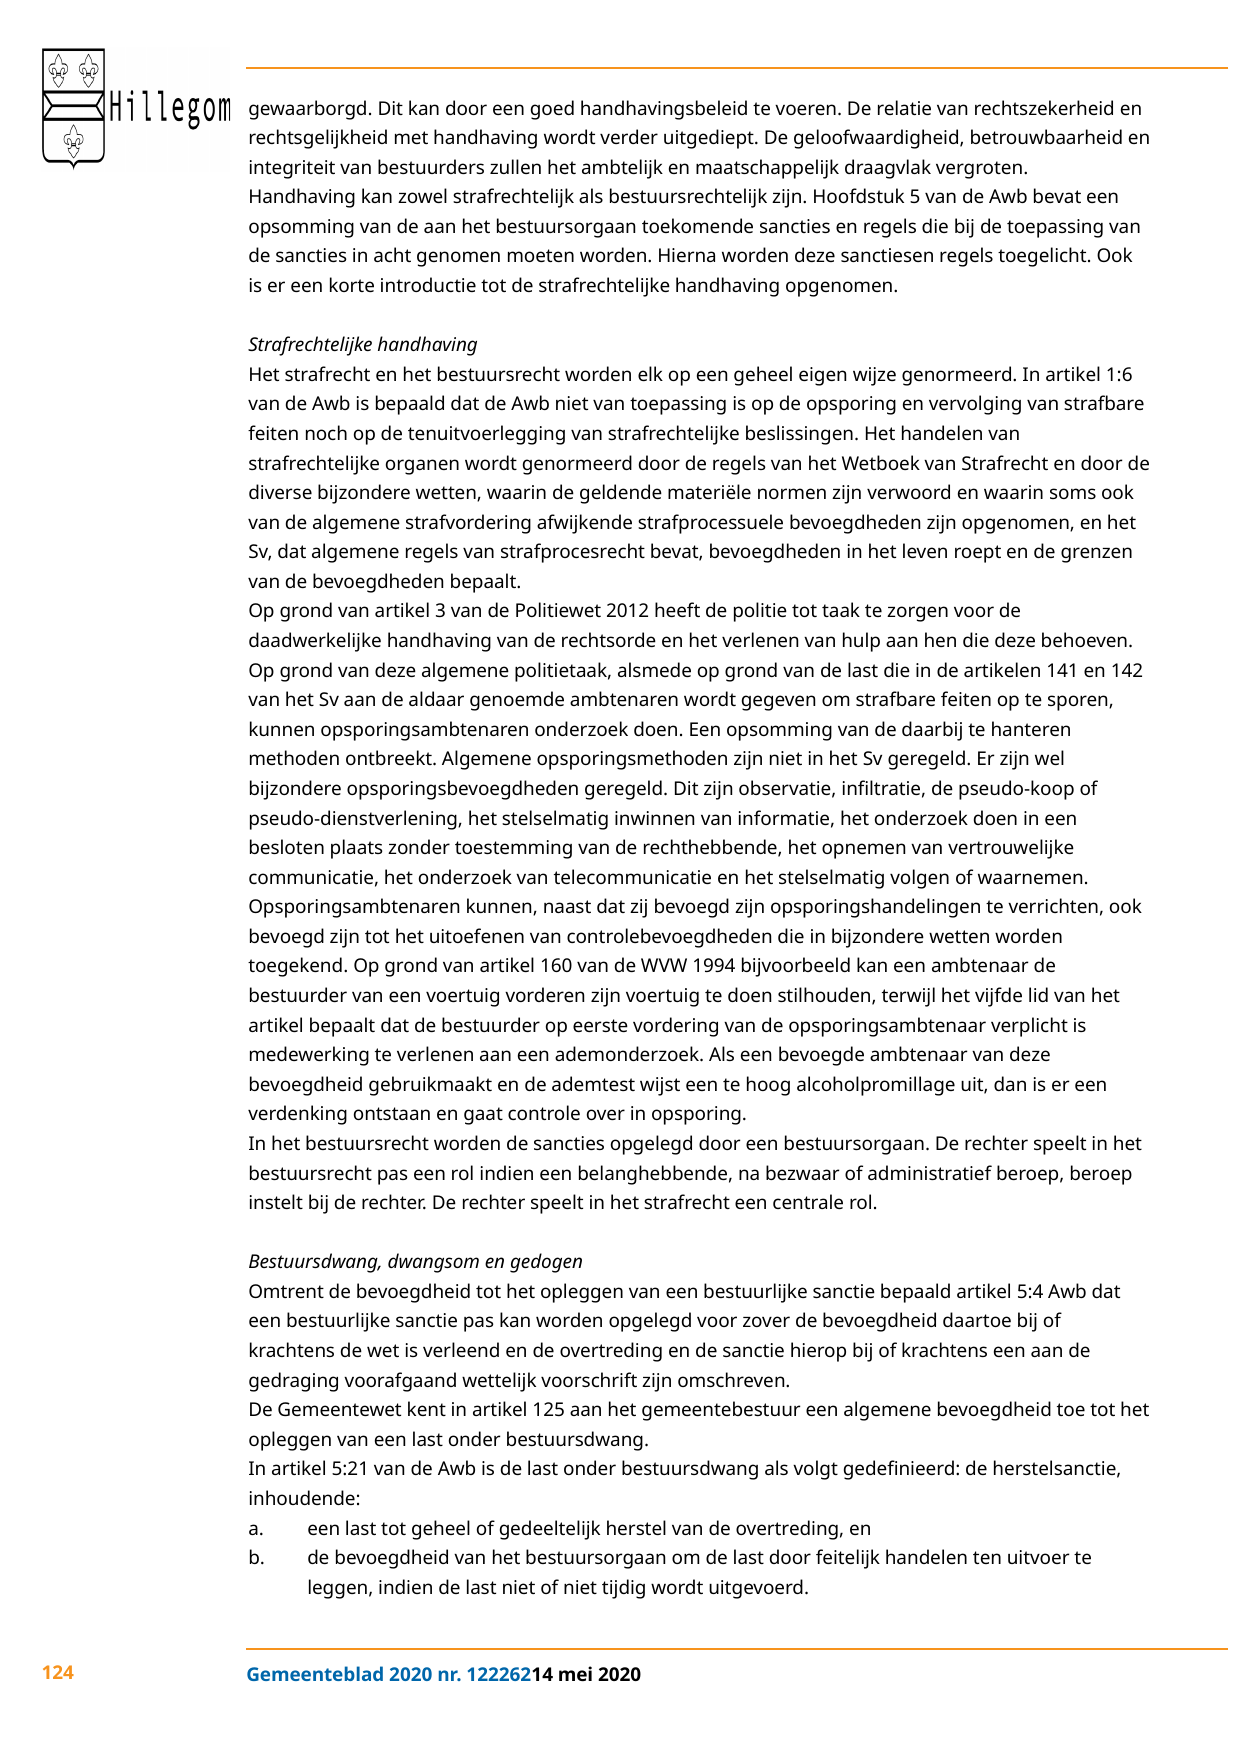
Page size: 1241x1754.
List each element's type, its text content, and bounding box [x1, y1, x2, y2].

text Handhaving kan zowel strafrechtelijk als bestuursrechtelijk zijn. Hoofdstuk 5 van de Awb bevat een opsomming van de aan het bestuursorgaan toekomende sancties en regels die bij de toepassing van de sancties in acht genomen moeten worden. Hierna worden deze sanctiesen regels toegelicht. Ook is er een korte introductie tot de strafrechtelijke handhaving opgenomen. [248, 183, 1152, 298]
text Opsporingsambtenaren kunnen, naast dat zij bevoegd zijn opsporingshandelingen te verrichten, ook bevoegd zijn tot het uitoefenen van controlebevoegdheden die in bijzondere wetten worden toegekend. Op grond van artikel 160 van de WVW 1994 bijvoorbeeld kan een ambtenaar de bestuurder van een voertuig vorderen zijn voertuig te doen stilhouden, terwijl het vijfde lid van het artikel bepaalt dat de bestuurder op eerste vordering van de opsporingsambtenaar verplicht is medewerking te verlenen aan een ademonderzoek. Als een bevoegde ambtenaar van deze bevoegdheid gebruikmaakt en de ademtest wijst een te hoog alcoholpromillage uit, dan is er een verdenking ontstaan en gaat controle over in opsporing. [248, 893, 1152, 1126]
list een last tot geheel of gedeeltelijk herstel van de overtreding, en [248, 1515, 1152, 1541]
picture [41, 47, 231, 172]
text Omtrent de bevoegdheid tot het opleggen van een bestuurlijke sanctie bepaald artikel 5:4 Awb dat een bestuurlijke sanctie pas kan worden opgelegd voor zover de bevoegdheid daartoe bij of krachtens de wet is verleend en de overtreding en de sanctie hierop bij of krachtens een aan de gedraging voorafgaand wettelijk voorschrift zijn omschreven. [248, 1278, 1152, 1393]
text In artikel 5:21 van de Awb is de last onder bestuursdwang als volgt gedefinieerd: de herstelsanctie, inhoudende: [248, 1456, 1152, 1511]
list de bevoegdheid van het bestuursorgaan om de last door feitelijk handelen ten uitvoer te leggen, indien de last niet of niet tijdig wordt uitgevoerd. [248, 1544, 1152, 1600]
text Bestuursdwang, dwangsom en gedogen [248, 1248, 1152, 1274]
text Het strafrecht en het bestuursrecht worden elk op een geheel eigen wijze genormeerd. In artikel 1:6 van de Awb is bepaald dat de Awb niet van toepassing is op de opsporing en vervolging van strafbare feiten noch op de tenuitvoerlegging van strafrechtelijke beslissingen. Het handelen van strafrechtelijke organen wordt genormeerd door de regels van het Wetboek van Strafrecht en door de diverse bijzondere wetten, waarin de geldende materiële normen zijn verwoord en waarin soms ook van de algemene strafvordering afwijkende strafprocessuele bevoegdheden zijn opgenomen, en het Sv, dat algemene regels van strafprocesrecht bevat, bevoegdheden in het leven roept en de grenzen van de bevoegdheden bepaalt. [248, 361, 1152, 594]
text Strafrechtelijke handhaving [248, 331, 1152, 357]
text De Gemeentewet kent in artikel 125 aan het gemeentebestuur een algemene bevoegdheid toe tot het opleggen van een last onder bestuursdwang. [248, 1396, 1152, 1452]
text In het bestuursrecht worden de sancties opgelegd door een bestuursorgaan. De rechter speelt in het bestuursrecht pas een rol indien een belanghebbende, na bezwaar of administratief beroep, beroep instelt bij de rechter. De rechter speelt in het strafrecht een centrale rol. [248, 1130, 1152, 1215]
text Op grond van artikel 3 van de Politiewet 2012 heeft de politie tot taak te zorgen voor de daadwerkelijke handhaving van de rechtsorde en het verlenen van hulp aan hen die deze behoeven. Op grond van deze algemene politietaak, alsmede op grond van de last die in de artikelen 141 en 142 van het Sv aan de aldaar genoemde ambtenaren wordt gegeven om strafbare feiten op te sporen, kunnen opsporingsambtenaren onderzoek doen. Een opsomming van de daarbij te hanteren methoden ontbreekt. Algemene opsporingsmethoden zijn niet in het Sv geregeld. Er zijn wel bijzondere opsporingsbevoegdheden geregeld. Dit zijn observatie, infiltratie, de pseudo-koop of pseudo-dienstverlening, het stelselmatig inwinnen van informatie, het onderzoek doen in een besloten plaats zonder toestemming van de rechthebbende, het opnemen van vertrouwelijke communicatie, het onderzoek van telecommunicatie en het stelselmatig volgen of waarnemen. [248, 598, 1152, 890]
text gewaarborgd. Dit kan door een goed handhavingsbeleid te voeren. De relatie van rechtszekerheid en rechtsgelijkheid met handhaving wordt verder uitgediept. De geloofwaardigheid, betrouwbaarheid en integriteit van bestuurders zullen het ambtelijk en maatschappelijk draagvlak vergroten. [248, 95, 1152, 180]
